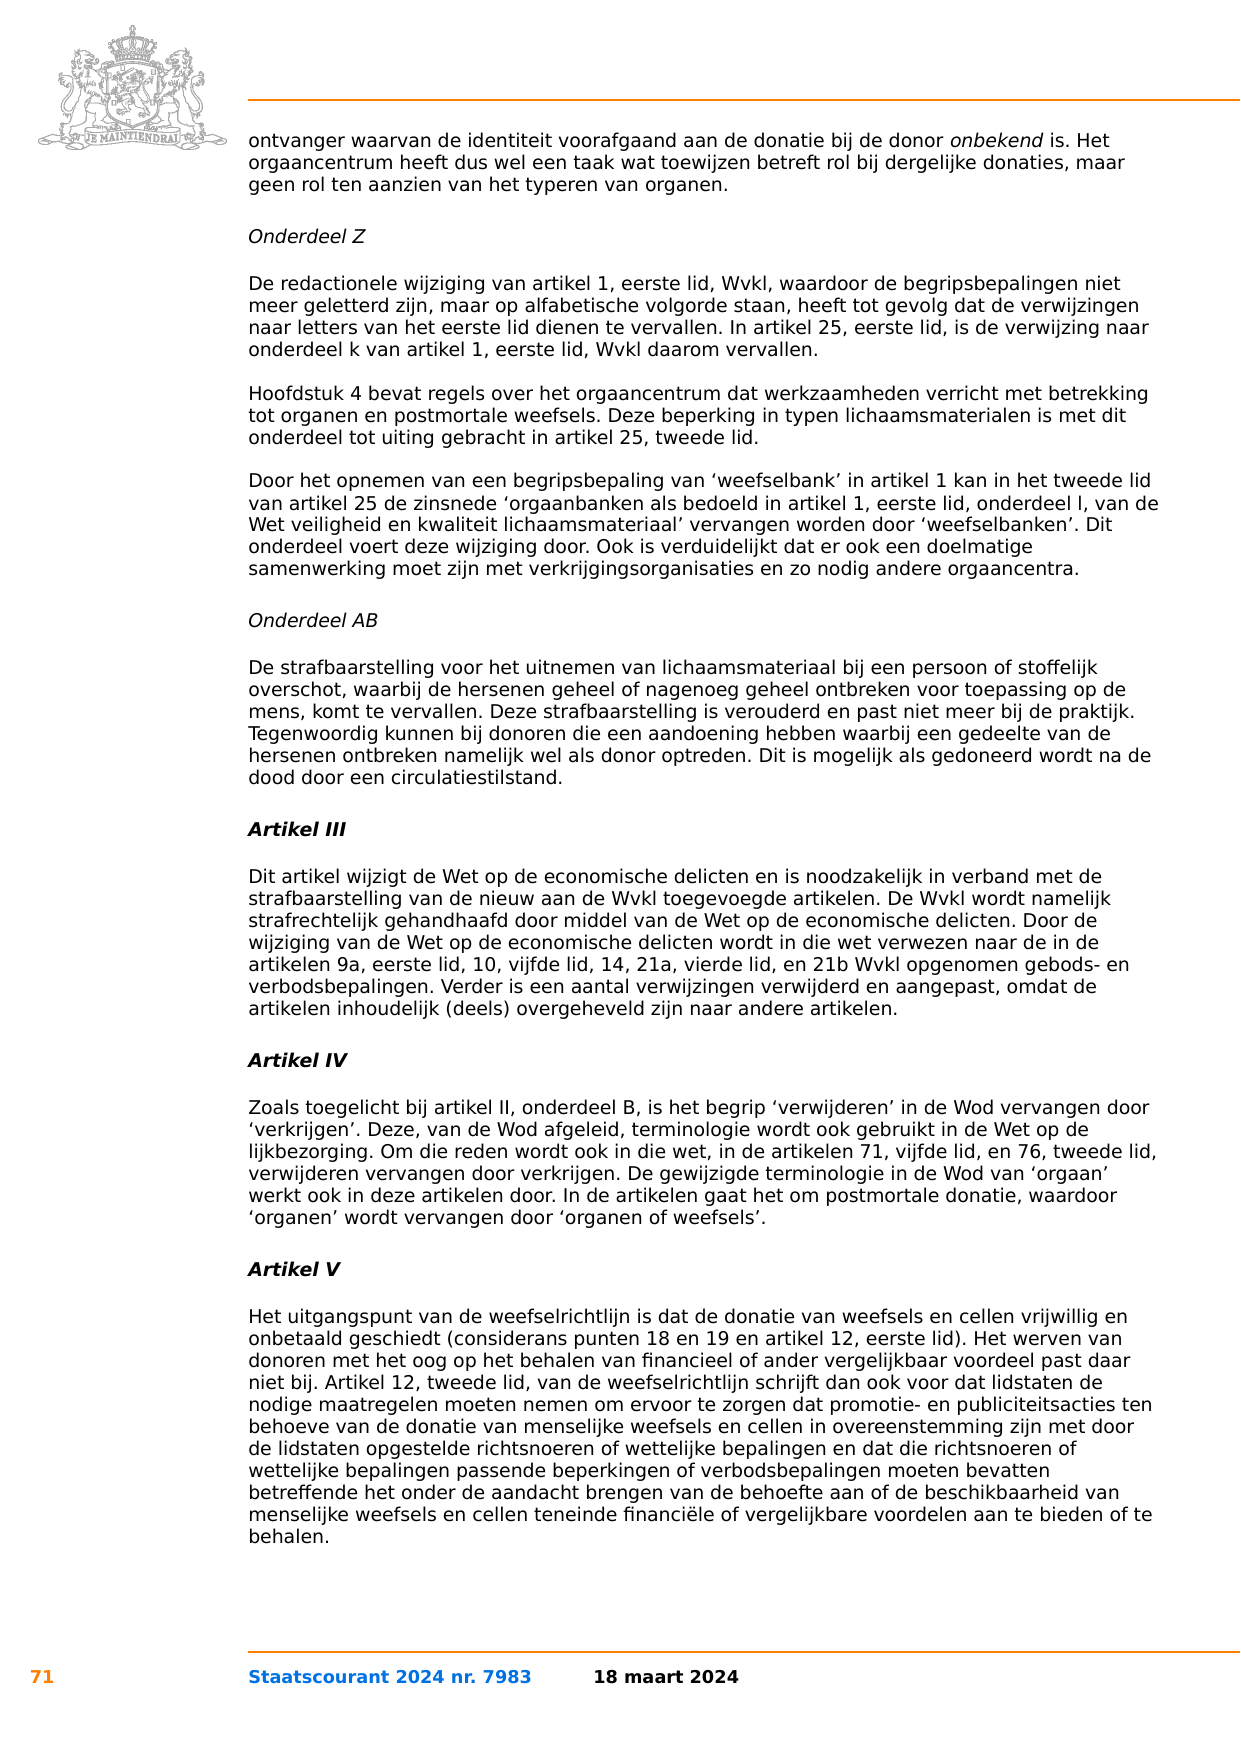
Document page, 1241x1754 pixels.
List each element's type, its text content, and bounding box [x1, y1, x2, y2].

subtitle Artikel IV [248, 1050, 1163, 1072]
text De redactionele wijziging van artikel 1, eerste lid, Wvkl, waardoor de begripsbepalingen niet meer geletterd zijn, maar op alfabetische volgorde staan, heeft tot gevolg dat de verwijzingen naar letters van het eerste lid dienen te vervallen. In artikel 25, eerste lid, is de verwijzing naar onderdeel k van artikel 1, eerste lid, Wvkl daarom vervallen. [248, 273, 1163, 361]
text Dit artikel wijzigt de Wet op de economische delicten en is noodzakelijk in verband met de strafbaarstelling van de nieuw aan de Wvkl toegevoegde artikelen. De Wvkl wordt namelijk strafrechtelijk gehandhaafd door middel van de Wet op de economische delicten. Door de wijziging van de Wet op de economische delicten wordt in die wet verwezen naar de in de artikelen 9a, eerste lid, 10, vijfde lid, 14, 21a, vierde lid, en 21b Wvkl opgenomen gebods- en verbodsbepalingen. Verder is een aantal verwijzingen verwijderd en aangepast, omdat de artikelen inhoudelijk (deels) overgeheveld zijn naar andere artikelen. [248, 866, 1163, 1020]
subtitle Artikel V [248, 1259, 1163, 1281]
text Door het opnemen van een begripsbepaling van ‘weefselbank’ in artikel 1 kan in het tweede lid van artikel 25 de zinsnede ‘orgaanbanken als bedoeld in artikel 1, eerste lid, onderdeel l, van de Wet veiligheid en kwaliteit lichaamsmateriaal’ vervangen worden door ‘weefselbanken’. Dit onderdeel voert deze wijziging door. Ook is verduidelijkt dat er ook een doelmatige samenwerking moet zijn met verkrijgingsorganisaties en zo nodig andere orgaancentra. [248, 470, 1163, 580]
subtitle Artikel III [248, 819, 1163, 841]
text De strafbaarstelling voor het uitnemen van lichaamsmateriaal bij een persoon of stoffelijk overschot, waarbij de hersenen geheel of nagenoeg geheel ontbreken voor toepassing op de mens, komt te vervallen. Deze strafbaarstelling is verouderd en past niet meer bij de praktijk. Tegenwoordig kunnen bij donoren die een aandoening hebben waarbij een gedeelte van de hersenen ontbreken namelijk wel als donor optreden. Dit is mogelijk als gedoneerd wordt na de dood door een circulatiestilstand. [248, 657, 1163, 789]
picture [38, 25, 227, 150]
subtitle Onderdeel AB [248, 610, 1163, 632]
text Zoals toegelicht bij artikel II, onderdeel B, is het begrip ‘verwijderen’ in de Wod vervangen door ‘verkrijgen’. Deze, van de Wod afgeleid, terminologie wordt ook gebruikt in de Wet op de lijkbezorging. Om die reden wordt ook in die wet, in de artikelen 71, vijfde lid, en 76, tweede lid, verwijderen vervangen door verkrijgen. De gewijzigde terminologie in de Wod van ‘orgaan’ werkt ook in deze artikelen door. In de artikelen gaat het om postmortale donatie, waardoor ‘organen’ wordt vervangen door ‘organen of weefsels’. [248, 1097, 1163, 1229]
text ontvanger waarvan de identiteit voorafgaand aan de donatie bij de donor onbekend is. Het orgaancentrum heeft dus wel een taak wat toewijzen betreft rol bij dergelijke donaties, maar geen rol ten aanzien van het typeren van organen. [248, 130, 1163, 196]
text Het uitgangspunt van de weefselrichtlijn is dat de donatie van weefsels en cellen vrijwillig en onbetaald geschiedt (considerans punten 18 en 19 en artikel 12, eerste lid). Het werven van donoren met het oog op het behalen van financieel of ander vergelijkbaar voordeel past daar niet bij. Artikel 12, tweede lid, van de weefselrichtlijn schrijft dan ook voor dat lidstaten de nodige maatregelen moeten nemen om ervoor te zorgen dat promotie- en publiciteitsacties ten behoeve van de donatie van menselijke weefsels en cellen in overeenstemming zijn met door de lidstaten opgestelde richtsnoeren of wettelijke bepalingen en dat die richtsnoeren of wettelijke bepalingen passende beperkingen of verbodsbepalingen moeten bevatten betreffende het onder de aandacht brengen van de behoefte aan of de beschikbaarheid van menselijke weefsels en cellen teneinde financiële of vergelijkbare voordelen aan te bieden of te behalen. [248, 1306, 1163, 1548]
text Hoofdstuk 4 bevat regels over het orgaancentrum dat werkzaamheden verricht met betrekking tot organen en postmortale weefsels. Deze beperking in typen lichaamsmaterialen is met dit onderdeel tot uiting gebracht in artikel 25, tweede lid. [248, 383, 1163, 448]
subtitle Onderdeel Z [248, 226, 1163, 248]
